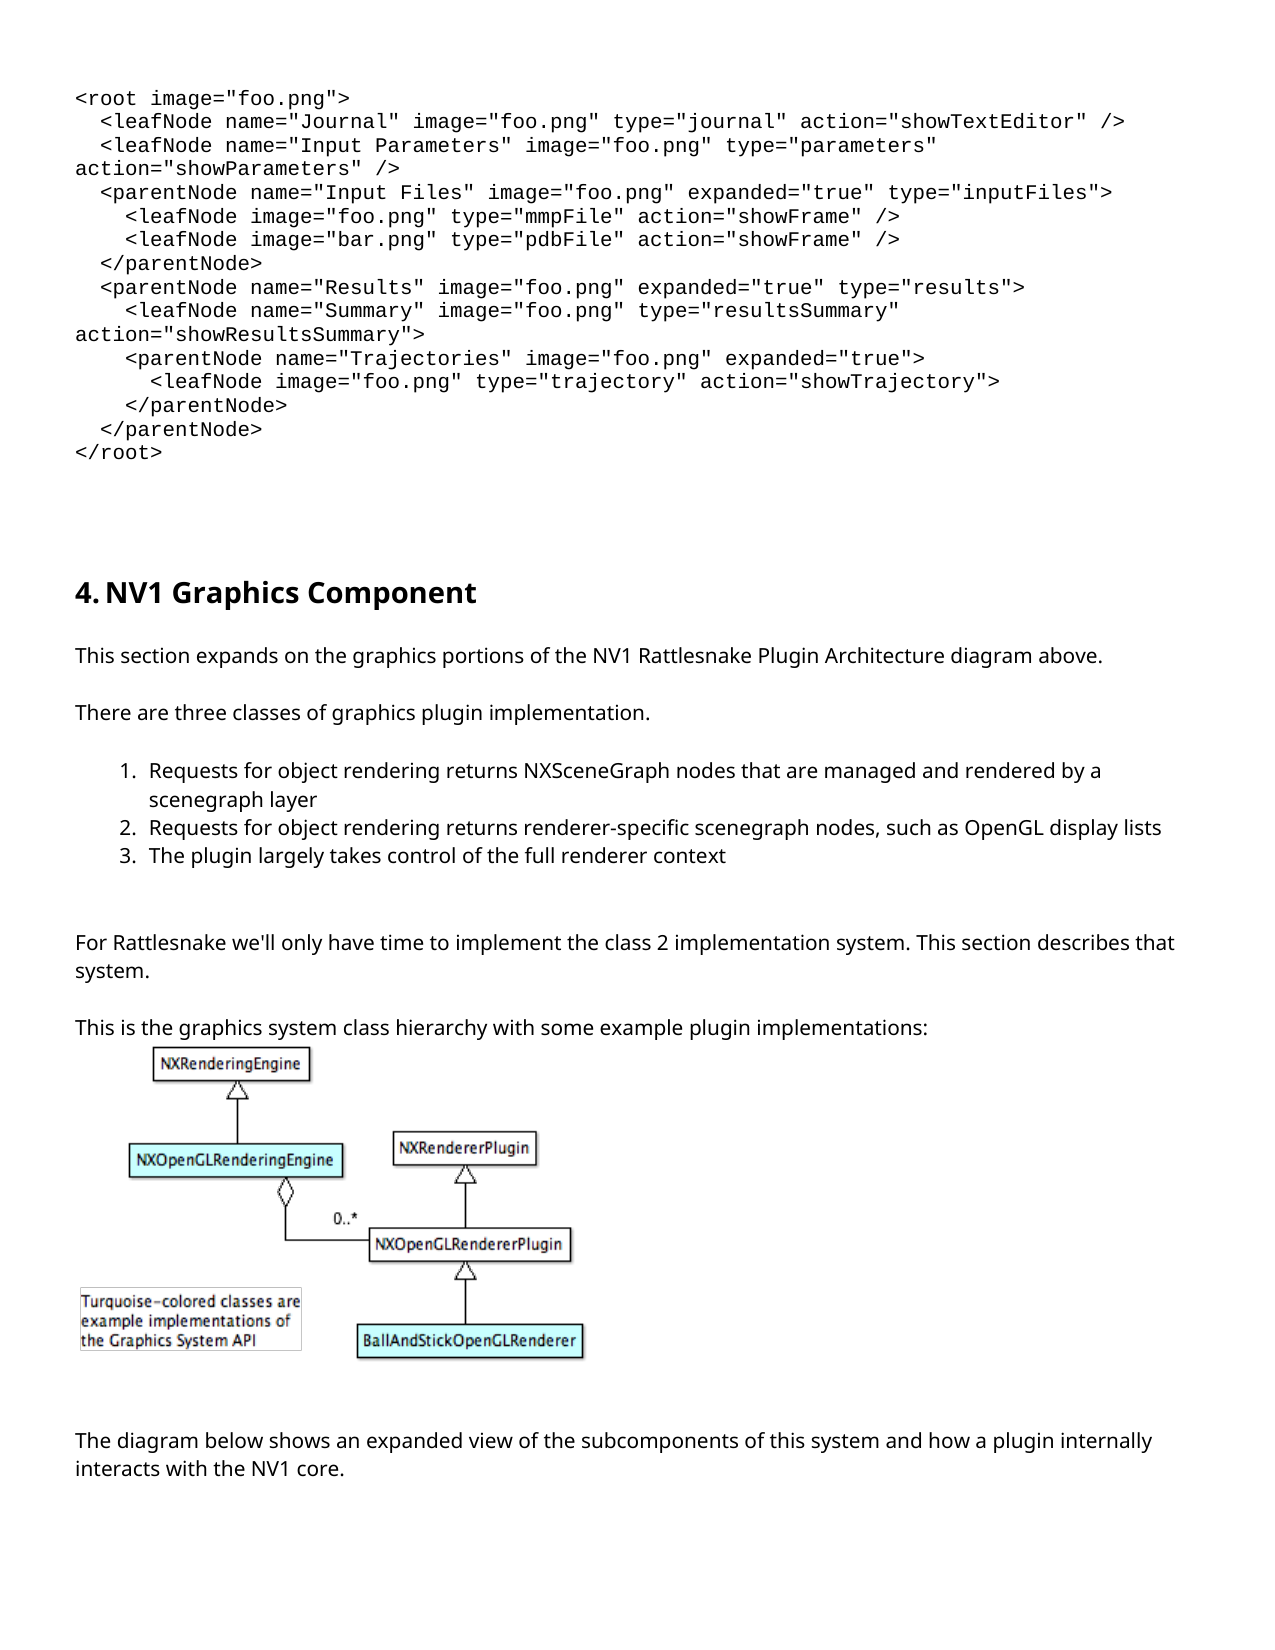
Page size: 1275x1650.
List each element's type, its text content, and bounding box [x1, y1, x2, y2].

text The diagram below shows an expanded view of the subcomponents of this system and how a plugin internally interacts with the NV1 core. [75, 1369, 1217, 1483]
list The plugin largely takes control of the full renderer context [119, 842, 1217, 870]
picture [75, 1041, 588, 1363]
text For Rattlesnake we'll only have time to implement the class 2 implementation system. This section describes that system. This is the graphics system class hierarchy with some example plugin implementations: [75, 899, 1217, 1042]
list Requests for object rendering returns NXSceneGraph nodes that are managed and rendered by a scenegraph layer [119, 756, 1217, 813]
text <root image="foo.png"> <leafNode name="Journal" image="foo.png" type="journal" action="showTextEditor" /> <leafNode name="Input Parameters" image="foo.png" type="parameters" action="showParameters" /> <parentNode name="Input Files" image="foo.png" expanded="true" type="inputFiles"> <leafNode image="foo.png" type="mmpFile" action="showFrame" /> <leafNode image="bar.png" type="pdbFile" action="showFrame" /> </parentNode> <parentNode name="Results" image="foo.png" expanded="true" type="results"> <leafNode name="Summary" image="foo.png" type="resultsSummary" action="showResultsSummary"> <parentNode name="Trajectories" image="foo.png" expanded="true"> <leafNode image="foo.png" type="trajectory" action="showTrajectory"> </parentNode> </parentNode> </root> [75, 59, 1217, 518]
subtitle NV1 Graphics Component [75, 572, 1217, 612]
list Requests for object rendering returns renderer-specific scenegraph nodes, such as OpenGL display lists [119, 813, 1217, 842]
text This section expands on the graphics portions of the NV1 Rattlesnake Plugin Architecture diagram above. There are three classes of graphics plugin implementation. [75, 642, 1217, 727]
